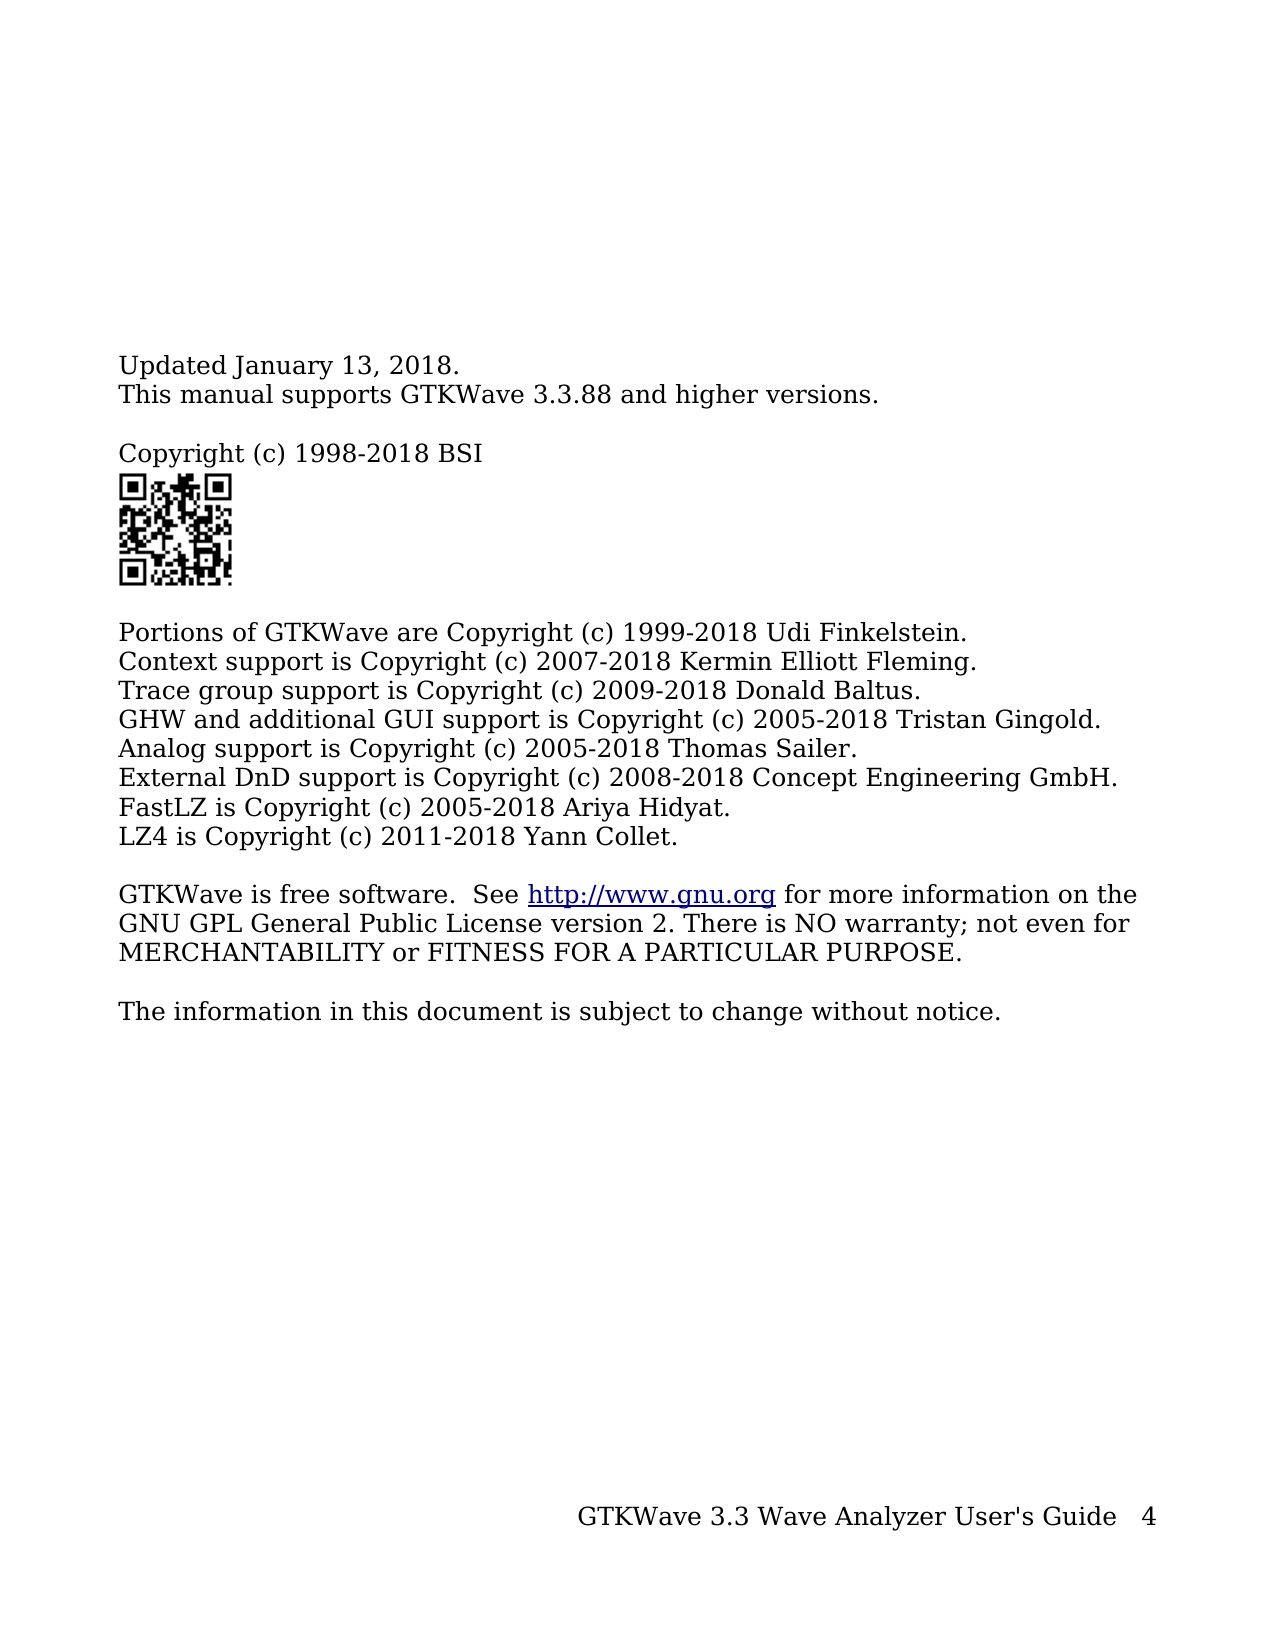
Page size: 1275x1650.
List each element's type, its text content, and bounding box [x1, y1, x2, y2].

text External DnD support is Copyright (c) 2008-2018 Concept Engineering GmbH. [118, 763, 1157, 793]
text Context support is Copyright (c) 2007-2018 Kermin Elliott Fleming. [118, 647, 1157, 676]
text Copyright (c) 1998-2018 BSI [118, 439, 1157, 468]
text This manual supports GTKWave 3.3.88 and higher versions. [118, 381, 1157, 410]
text Trace group support is Copyright (c) 2009-2018 Donald Baltus. [118, 676, 1157, 705]
text GHW and additional GUI support is Copyright (c) 2005-2018 Tristan Gingold. [118, 705, 1157, 734]
text LZ4 is Copyright (c) 2011-2018 Yann Collet. [118, 822, 1157, 851]
text The information in this document is subject to change without notice. [118, 997, 1157, 1026]
text Portions of GTKWave are Copyright (c) 1999-2018 Udi Finkelstein. [118, 618, 1157, 647]
text FastLZ is Copyright (c) 2005-2018 Ariya Hidyat. [118, 793, 1157, 822]
text Analog support is Copyright (c) 2005-2018 Thomas Sailer. [118, 734, 1157, 763]
picture [116, 469, 235, 589]
text Updated January 13, 2018. [118, 351, 1157, 381]
text GTKWave is free software. See http://www.gnu.org for more information on the GNU GPL General Public License version 2. There is NO warranty; not even for MERCHANTABILITY or FITNESS FOR A PARTICULAR PURPOSE. [118, 880, 1157, 968]
